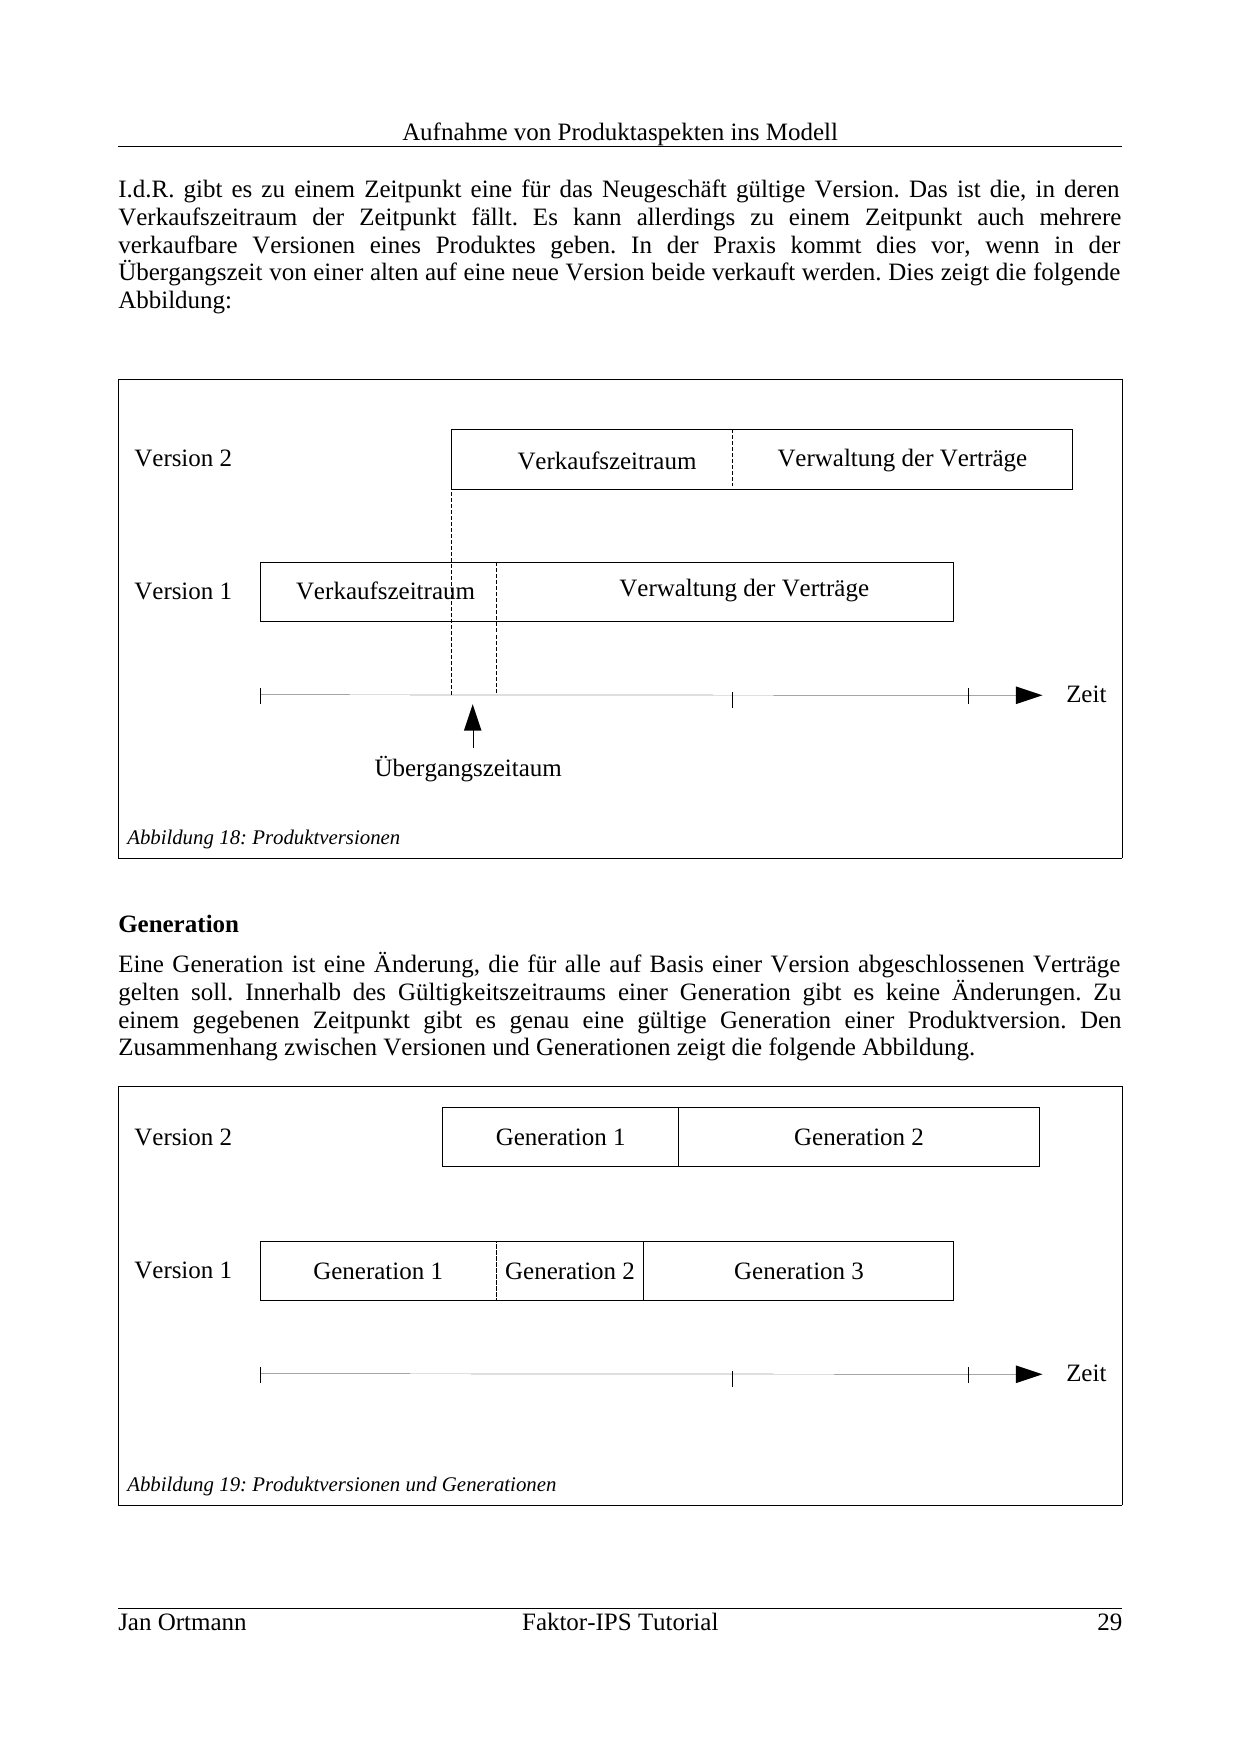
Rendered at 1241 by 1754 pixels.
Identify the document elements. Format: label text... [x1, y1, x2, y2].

text Generation [118, 910, 1122, 938]
text Abbildung 18: Produktversionen [127, 826, 1113, 849]
text I.d.R. gibt es zu einem Zeitpunkt eine für das Neugeschäft gültige Version. Das ist die, in deren Verkaufszeitraum der Zeitpunkt fällt. Es kann allerdings zu einem Zeitpunkt auch mehrere verkaufbare Versionen eines Produktes geben. In der Praxis kommt dies vor, wenn in der Übergangszeit von einer alten auf eine neue Version beide verkauft werden. Dies zeigt die folgende Abbildung: [118, 175, 1122, 314]
text Eine Generation ist eine Änderung, die für alle auf Basis einer Version abgeschlossenen Verträge gelten soll. Innerhalb des Gültigkeitszeitraums einer Generation gibt es keine Änderungen. Zu einem gegebenen Zeitpunkt gibt es genau eine gültige Generation einer Produktversion. Den Zusammenhang zwischen Versionen und Generationen zeigt die folgende Abbildung. [118, 950, 1122, 1061]
text Abbildung 19: Produktversionen und Generationen [127, 1473, 1113, 1496]
